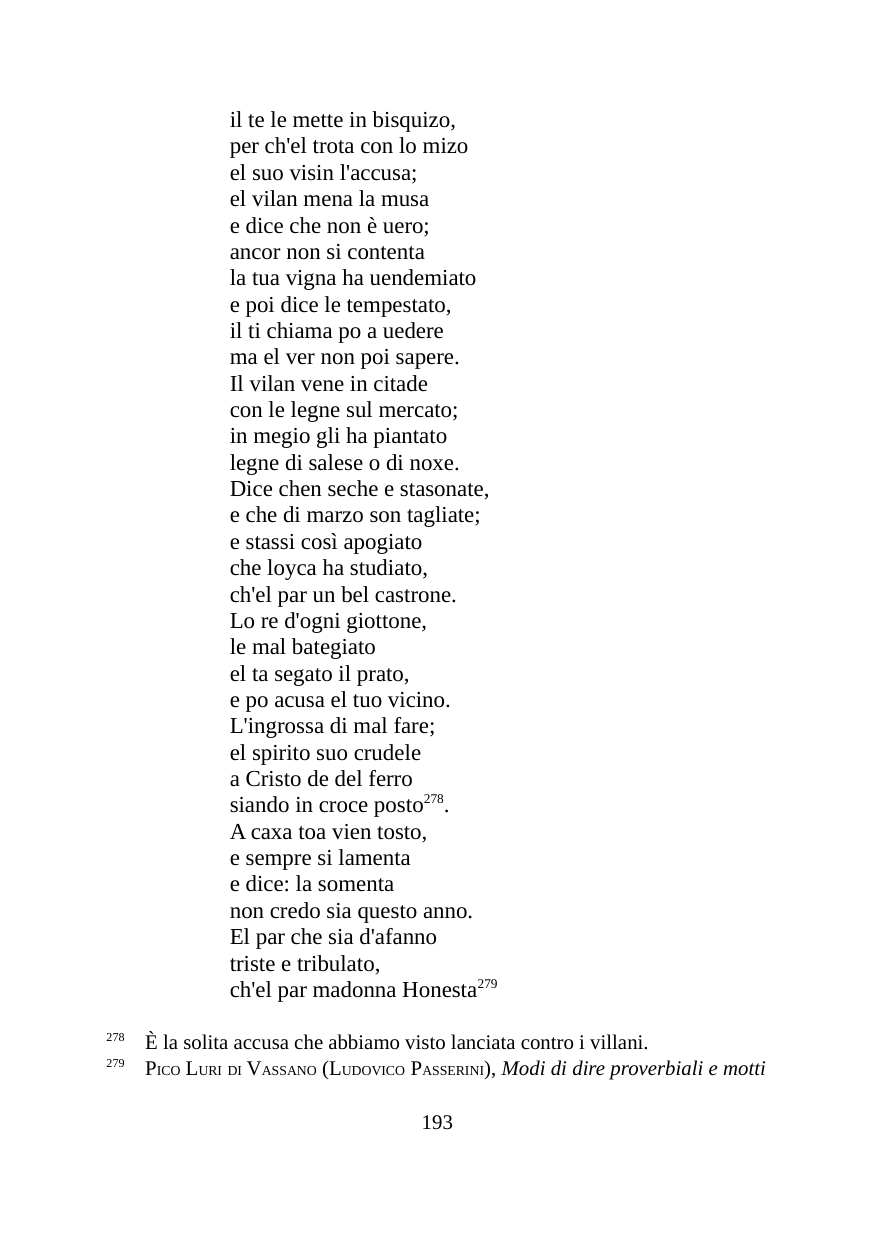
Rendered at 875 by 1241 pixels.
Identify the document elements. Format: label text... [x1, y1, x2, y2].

text Dice chen seche e stasonate, [200, 475, 768, 502]
text È la solita accusa che abbiamo visto lanciata contro i villani. [106, 1028, 768, 1054]
text el vilan mena la musa [200, 185, 768, 212]
text ch'el par madonna Honesta [200, 976, 768, 1002]
text e dice che non è uero; [200, 212, 768, 238]
text triste e tribulato, [200, 949, 768, 976]
text la tua vigna ha uendemiato [200, 264, 768, 291]
text a Cristo de del ferro [200, 765, 768, 791]
text e che di marzo son tagliate; [200, 502, 768, 528]
text Lo re d'ogni giottone, [200, 607, 768, 633]
text Pico Luri di Vassano (Ludovico Passerini), Modi di dire proverbiali e motti [106, 1054, 768, 1080]
text ch'el par un bel castrone. [200, 581, 768, 607]
text per ch'el trota con lo mizo [200, 133, 768, 159]
text che loyca ha studiato, [200, 554, 768, 581]
text non credo sia questo anno. [200, 897, 768, 923]
text in megio gli ha piantato [200, 422, 768, 449]
text e stassi così apogiato [200, 528, 768, 554]
text A caxa toa vien tosto, [200, 818, 768, 844]
text e dice: la somenta [200, 871, 768, 897]
text Il vilan vene in citade [200, 370, 768, 396]
text legne di salese o di noxe. [200, 449, 768, 475]
text El par che sia d'afanno [200, 923, 768, 949]
text L'ingrossa di mal fare; [200, 712, 768, 739]
text e po acusa el tuo vicino. [200, 686, 768, 712]
text ancor non si contenta [200, 238, 768, 264]
text el spirito suo crudele [200, 739, 768, 765]
text e sempre si lamenta [200, 844, 768, 871]
text il te le mette in bisquizo, [200, 106, 768, 133]
text il ti chiama po a uedere [200, 317, 768, 343]
text ma el ver non poi sapere. [200, 343, 768, 370]
text le mal bategiato [200, 633, 768, 660]
text el suo visin l'accusa; [200, 159, 768, 185]
text siando in croce posto. [200, 791, 768, 818]
text el ta segato il prato, [200, 660, 768, 686]
text con le legne sul mercato; [200, 396, 768, 422]
text e poi dice le tempestato, [200, 291, 768, 317]
